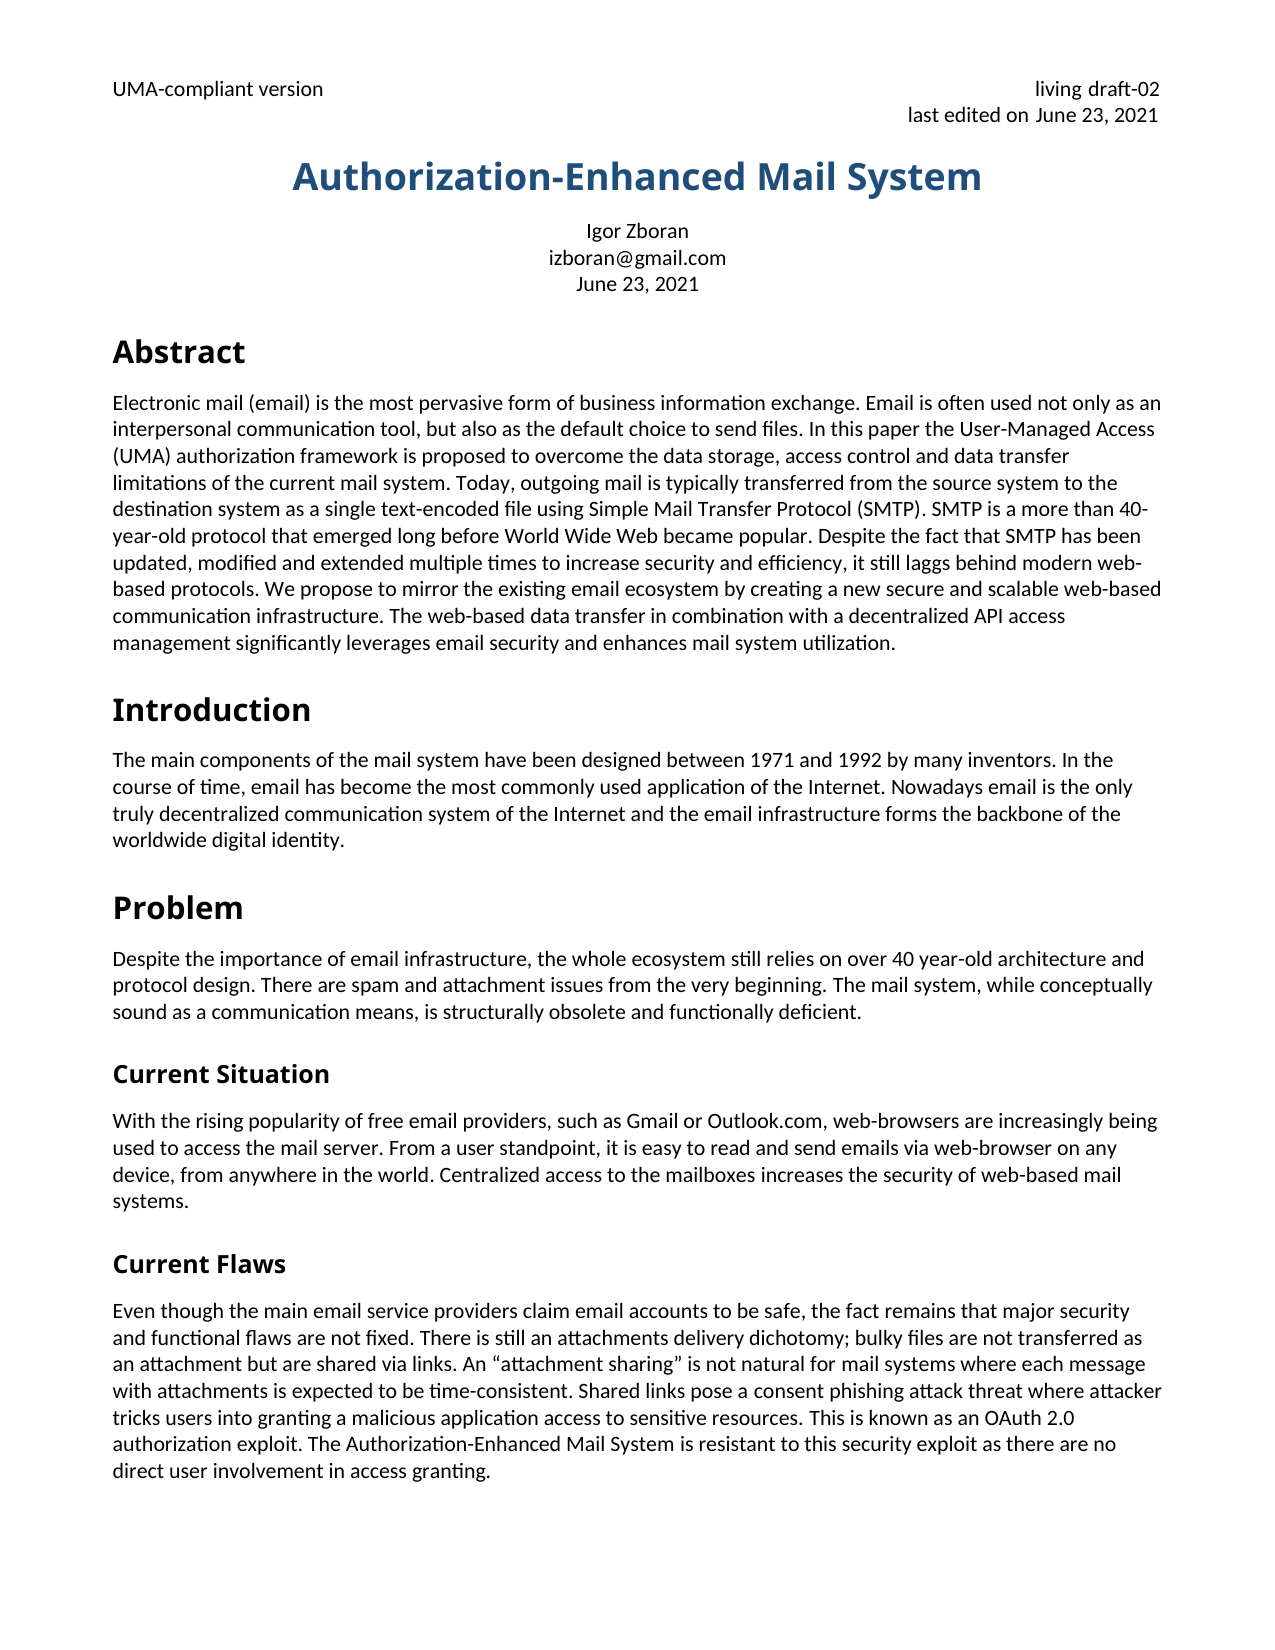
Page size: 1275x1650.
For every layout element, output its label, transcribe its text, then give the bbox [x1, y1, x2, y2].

text June 23, 2021 [112, 271, 1162, 297]
text Despite the importance of email infrastructure, the whole ecosystem still relies on over 40 year-old architecture and protocol design. There are spam and attachment issues from the very beginning. The mail system, while conceptually sound as a communication means, is structurally obsolete and functionally deficient. [112, 945, 1162, 1025]
text Authorization-Enhanced Mail System [112, 150, 1162, 201]
text With the rising popularity of free email providers, such as Gmail or Outlook.com, web-browsers are increasingly being used to access the mail server. From a user standpoint, it is easy to read and send emails via web-browser on any device, from anywhere in the world. Centralized access to the mailboxes increases the security of web-based mail systems. [112, 1107, 1162, 1214]
text Current Flaws [112, 1247, 1162, 1281]
text Introduction [112, 688, 1162, 730]
text Current Situation [112, 1057, 1162, 1091]
text Igor Zboran [112, 217, 1162, 244]
text Problem [112, 886, 1162, 928]
text Abstract [112, 330, 1162, 372]
text The main components of the mail system have been designed between 1971 and 1992 by many inventors. In the course of time, email has become the most commonly used application of the Internet. Nowadays email is the only truly decentralized communication system of the Internet and the email infrastructure forms the backbone of the worldwide digital identity. [112, 747, 1162, 853]
text izboran@gmail.com [112, 244, 1162, 271]
text Even though the main email service providers claim email accounts to be safe, the fact remains that major security and functional flaws are not fixed. There is still an attachments delivery dichotomy; bulky files are not transferred as an attachment but are shared via links. An “attachment sharing” is not natural for mail systems where each message with attachments is expected to be time-consistent. Shared links pose a consent phishing attack threat where attacker tricks users into granting a malicious application access to sensitive resources. This is known as an OAuth 2.0 authorization exploit. The Authorization-Enhanced Mail System is resistant to this security exploit as there are no direct user involvement in access granting. [112, 1297, 1162, 1484]
text Electronic mail (email) is the most pervasive form of business information exchange. Email is often used not only as an interpersonal communication tool, but also as the default choice to send files. In this paper the User-Managed Access (UMA) authorization framework is proposed to overcome the data storage, access control and data transfer limitations of the current mail system. Today, outgoing mail is typically transferred from the source system to the destination system as a single text-encoded file using Simple Mail Transfer Protocol (SMTP). SMTP is a more than 40-year-old protocol that emerged long before World Wide Web became popular. Despite the fact that SMTP has been updated, modified and extended multiple times to increase security and efficiency, it still laggs behind modern web-based protocols. We propose to mirror the existing email ecosystem by creating a new secure and scalable web-based communication infrastructure. The web-based data transfer in combination with a decentralized API access management significantly leverages email security and enhances mail system utilization. [112, 389, 1162, 655]
